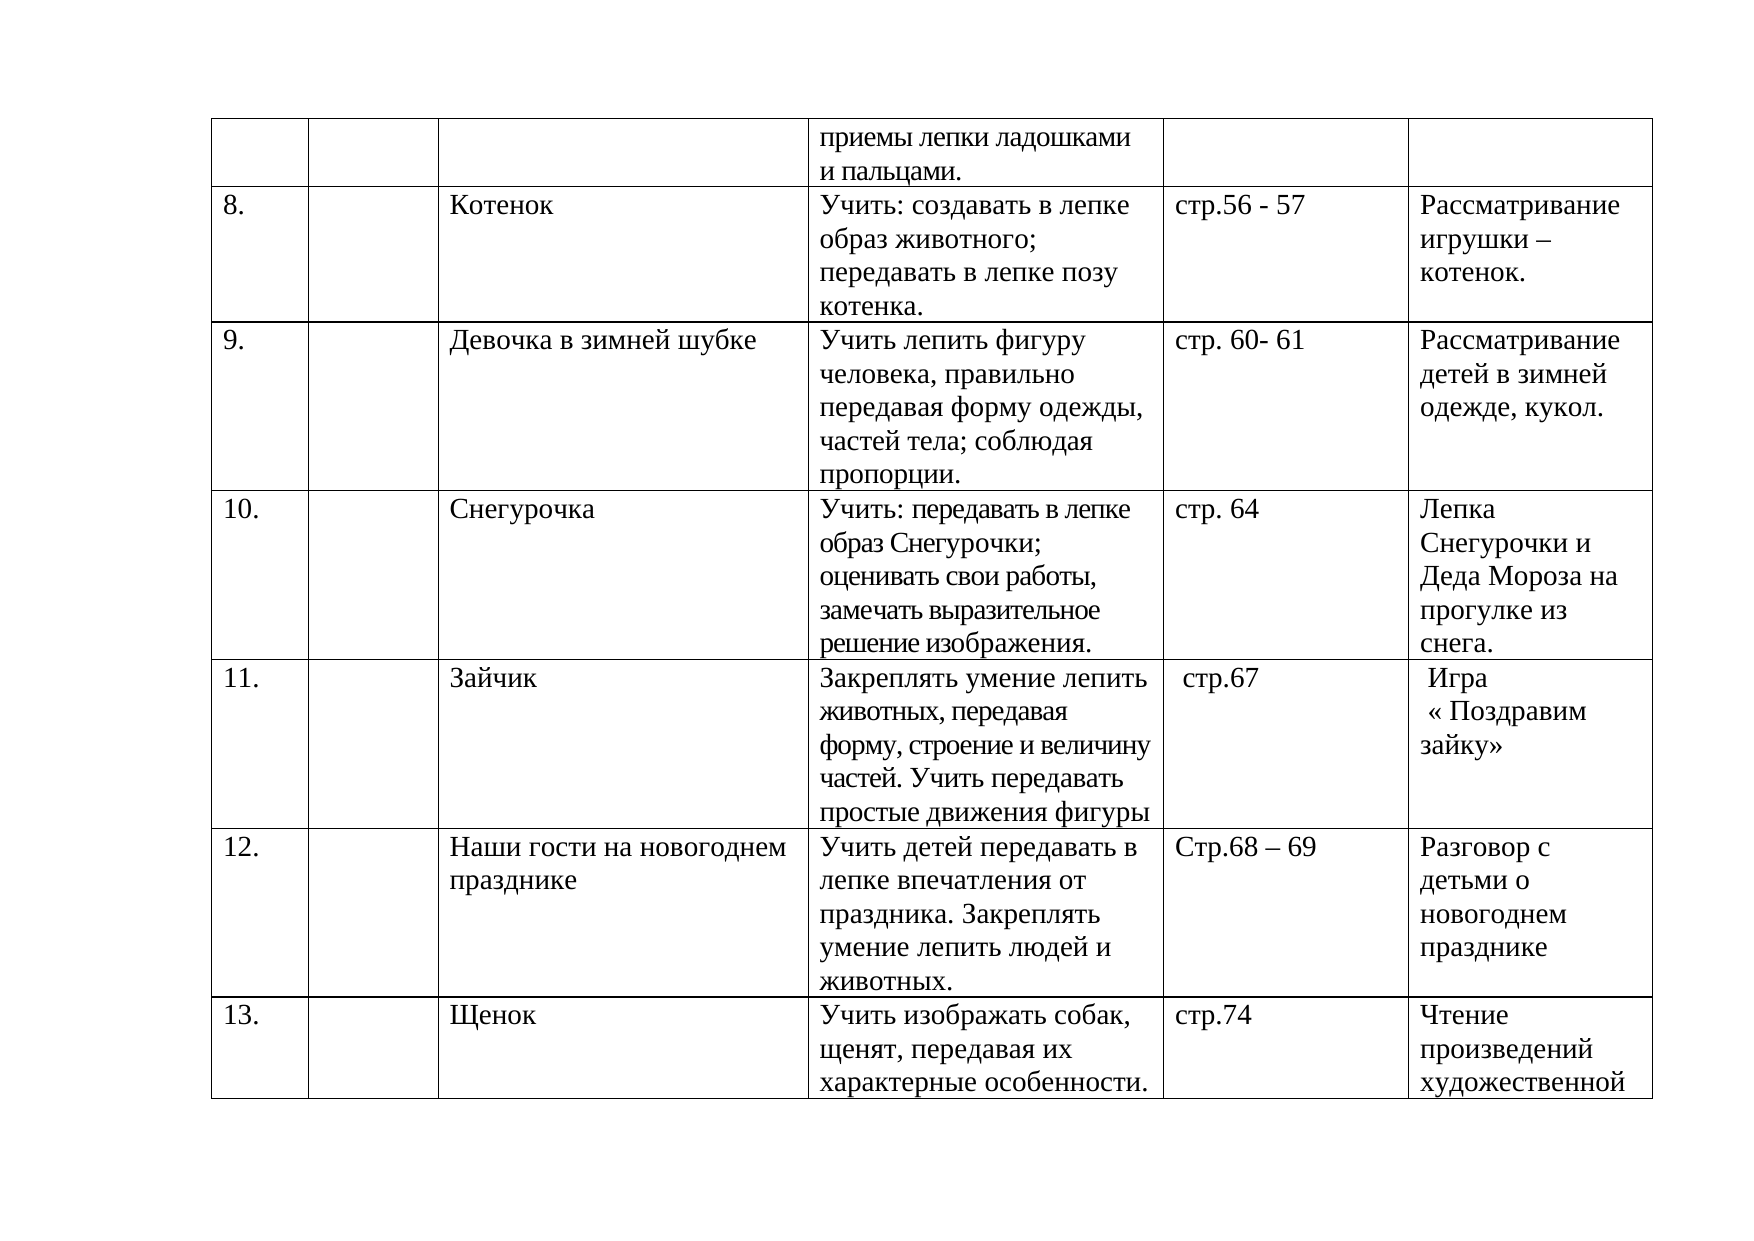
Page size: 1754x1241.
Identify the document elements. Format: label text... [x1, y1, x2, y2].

table_cell Котенок [439, 187, 808, 321]
table_cell Наши гости на новогоднем празднике [439, 829, 808, 996]
table_cell Снегурочка [439, 491, 808, 659]
table_cell Рассматривание игрушки – котенок. [1409, 187, 1652, 321]
table_cell Игра « Поздравим зайку» [1409, 660, 1652, 828]
table_cell 11. [212, 660, 308, 828]
table_cell 12. [212, 829, 308, 996]
table_cell Зайчик [439, 660, 808, 828]
table_cell [309, 119, 438, 186]
table_cell [177, 118, 200, 1099]
table_cell Учить детей передавать в лепке впечатления от праздника. Закреплять умение лепить людей и животных. [809, 829, 1163, 996]
table_cell [1164, 119, 1408, 186]
table_cell 13. [212, 998, 308, 1098]
table_cell Девочка в зимней шубке [439, 323, 808, 490]
table_cell стр.67 [1164, 660, 1408, 828]
table_cell Учить: передавать в лепке образ Снегу­рочки; оценивать свои работы, заме­чать выразительное решение изображения. [809, 491, 1163, 659]
table_cell [309, 187, 438, 321]
table_cell Чтение произведений художественной [1409, 998, 1652, 1098]
table_cell Щенок [439, 998, 808, 1098]
table_cell приемы лепки ладошками и пальцами. [809, 119, 1163, 186]
table_cell 8. [212, 187, 308, 321]
table_cell [309, 491, 438, 659]
table_cell Учить: создавать в лепке образ животного; передавать в лепке позу котенка. [809, 187, 1163, 321]
table_cell 9. [212, 323, 308, 490]
table_cell Рассматривание детей в зимней одежде, кукол. [1409, 323, 1652, 490]
table_cell Разговор с детьми о новогоднем празднике [1409, 829, 1652, 996]
table_cell [212, 119, 308, 186]
table_cell [1665, 118, 1688, 1099]
table_cell [309, 829, 438, 996]
table_cell [439, 119, 808, 186]
table_cell Закреплять умение лепить животных, передавая форму, строение и величину частей. Учить передавать простые дви­жения фигуры [809, 660, 1163, 828]
table_cell [309, 660, 438, 828]
table_cell [309, 323, 438, 490]
table_cell Лепка Снегурочки и Деда Мороза на прогулке из снега. [1409, 491, 1652, 659]
table_cell [1653, 118, 1665, 1099]
table_cell Учить изображать собак, щенят, передавая их характерные особенности. [809, 998, 1163, 1098]
table_cell [309, 998, 438, 1098]
table_cell Стр.68 – 69 [1164, 829, 1408, 996]
table_cell стр. 60- 61 [1164, 323, 1408, 490]
table_cell стр. 64 [1164, 491, 1408, 659]
table_cell [200, 118, 211, 1099]
table_cell 10. [212, 491, 308, 659]
table_cell стр.56 - 57 [1164, 187, 1408, 321]
table_cell Учить лепить фигуру человека, правильно передавая форму одежды, частей тела; соблюдая пропорции. [809, 323, 1163, 490]
table_cell стр.74 [1164, 998, 1408, 1098]
table_cell [1409, 119, 1652, 186]
